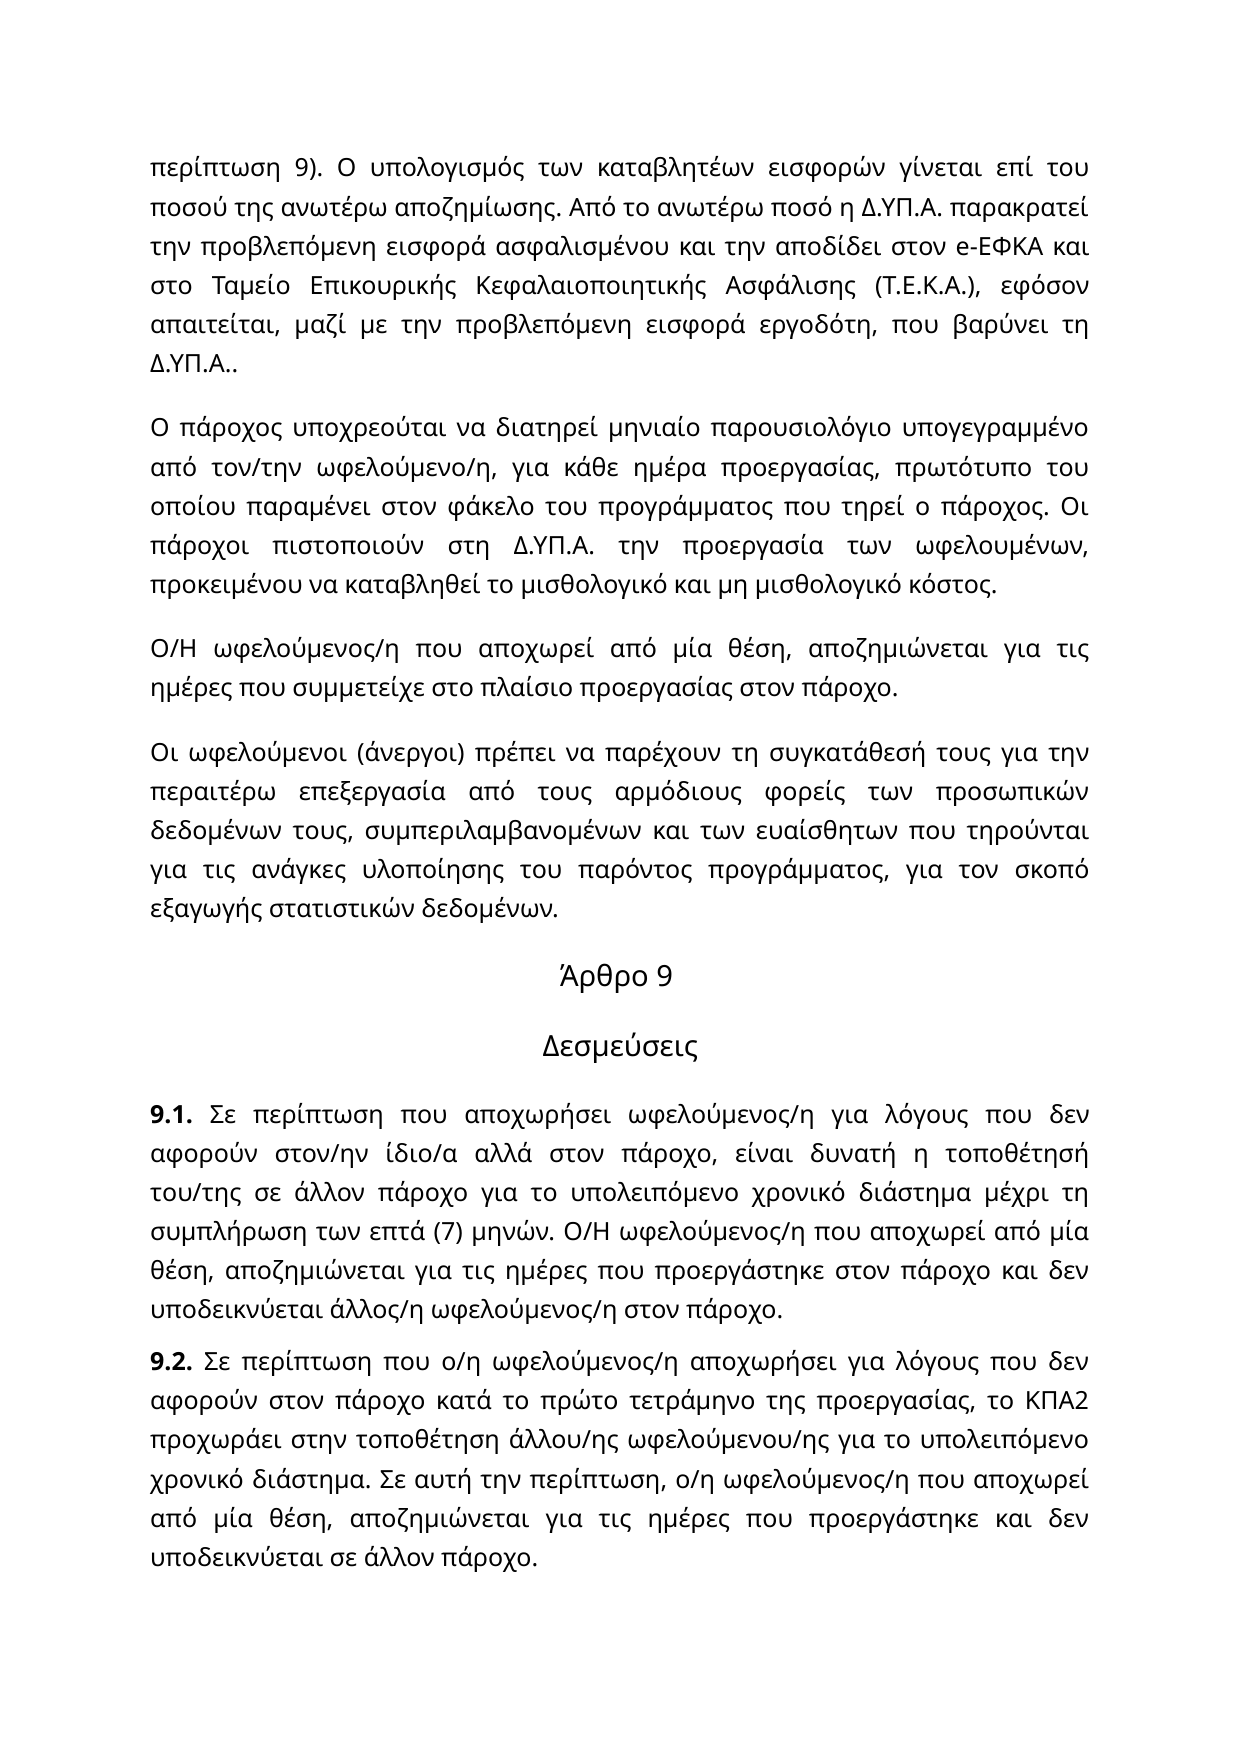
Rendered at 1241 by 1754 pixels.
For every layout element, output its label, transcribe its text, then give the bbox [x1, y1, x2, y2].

text 9.2. Σε περίπτωση που ο/η ωφελούμενος/η αποχωρήσει για λόγους που δεν αφορούν στον πάροχο κατά το πρώτο τετράμηνο της προεργασίας, το ΚΠΑ2 προχωράει στην τοποθέτηση άλλου/ης ωφελούμενου/ης για το υπολειπόμενο χρονικό διάστημα. Σε αυτή την περίπτωση, ο/η ωφελούμενος/η που αποχωρεί από μία θέση, αποζημιώνεται για τις ημέρες που προεργάστηκε και δεν υποδεικνύεται σε άλλον πάροχο. [150, 1344, 1090, 1574]
text Ο πάροχος υποχρεούται να διατηρεί μηνιαίο παρουσιολόγιο υπογεγραμμένο από τον/την ωφελούμενο/η, για κάθε ημέρα προεργασίας, πρωτότυπο του οποίου παραμένει στον φάκελο του προγράμματος που τηρεί ο πάροχος. Οι πάροχοι πιστοποιούν στη Δ.ΥΠ.Α. την προεργασία των ωφελουμένων, προκειμένου να καταβληθεί το μισθολογικό και μη μισθολογικό κόστος. [150, 410, 1090, 601]
text Ο/Η ωφελούμενος/η που αποχωρεί από μία θέση, αποζημιώνεται για τις ημέρες που συμμετείχε στο πλαίσιο προεργασίας στον πάροχο. [150, 631, 1090, 704]
subtitle Δεσμεύσεις [150, 1026, 1090, 1065]
text Οι ωφελούμενοι (άνεργοι) πρέπει να παρέχουν τη συγκατάθεσή τους για την περαιτέρω επεξεργασία από τους αρμόδιους φορείς των προσωπικών δεδομένων τους, συμπεριλαμβανομένων και των ευαίσθητων που τηρούνται για τις ανάγκες υλοποίησης του παρόντος προγράμματος, για τον σκοπό εξαγωγής στατιστικών δεδομένων. [150, 734, 1090, 925]
text 9.1. Σε περίπτωση που αποχωρήσει ωφελούμενος/η για λόγους που δεν αφορούν στον/ην ίδιο/α αλλά στον πάροχο, είναι δυνατή η τοποθέτησή του/της σε άλλον πάροχο για το υπολειπόμενο χρονικό διάστημα μέχρι τη συμπλήρωση των επτά (7) μηνών. Ο/Η ωφελούμενος/η που αποχωρεί από μία θέση, αποζημιώνεται για τις ημέρες που προεργάστηκε στον πάροχο και δεν υποδεικνύεται άλλος/η ωφελούμενος/η στον πάροχο. [150, 1096, 1090, 1326]
subtitle Άρθρο 9 [150, 955, 1090, 995]
text περίπτωση 9). Ο υπολογισμός των καταβλητέων εισφορών γίνεται επί του ποσού της ανωτέρω αποζημίωσης. Από το ανωτέρω ποσό η Δ.ΥΠ.Α. παρακρατεί την προβλεπόμενη εισφορά ασφαλισμένου και την αποδίδει στον e-ΕΦΚΑ και στο Ταμείο Επικουρικής Κεφαλαιοποιητικής Ασφάλισης (Τ.Ε.Κ.Α.), εφόσον απαιτείται, μαζί με την προβλεπόμενη εισφορά εργοδότη, που βαρύνει τη Δ.ΥΠ.Α.. [150, 150, 1090, 380]
